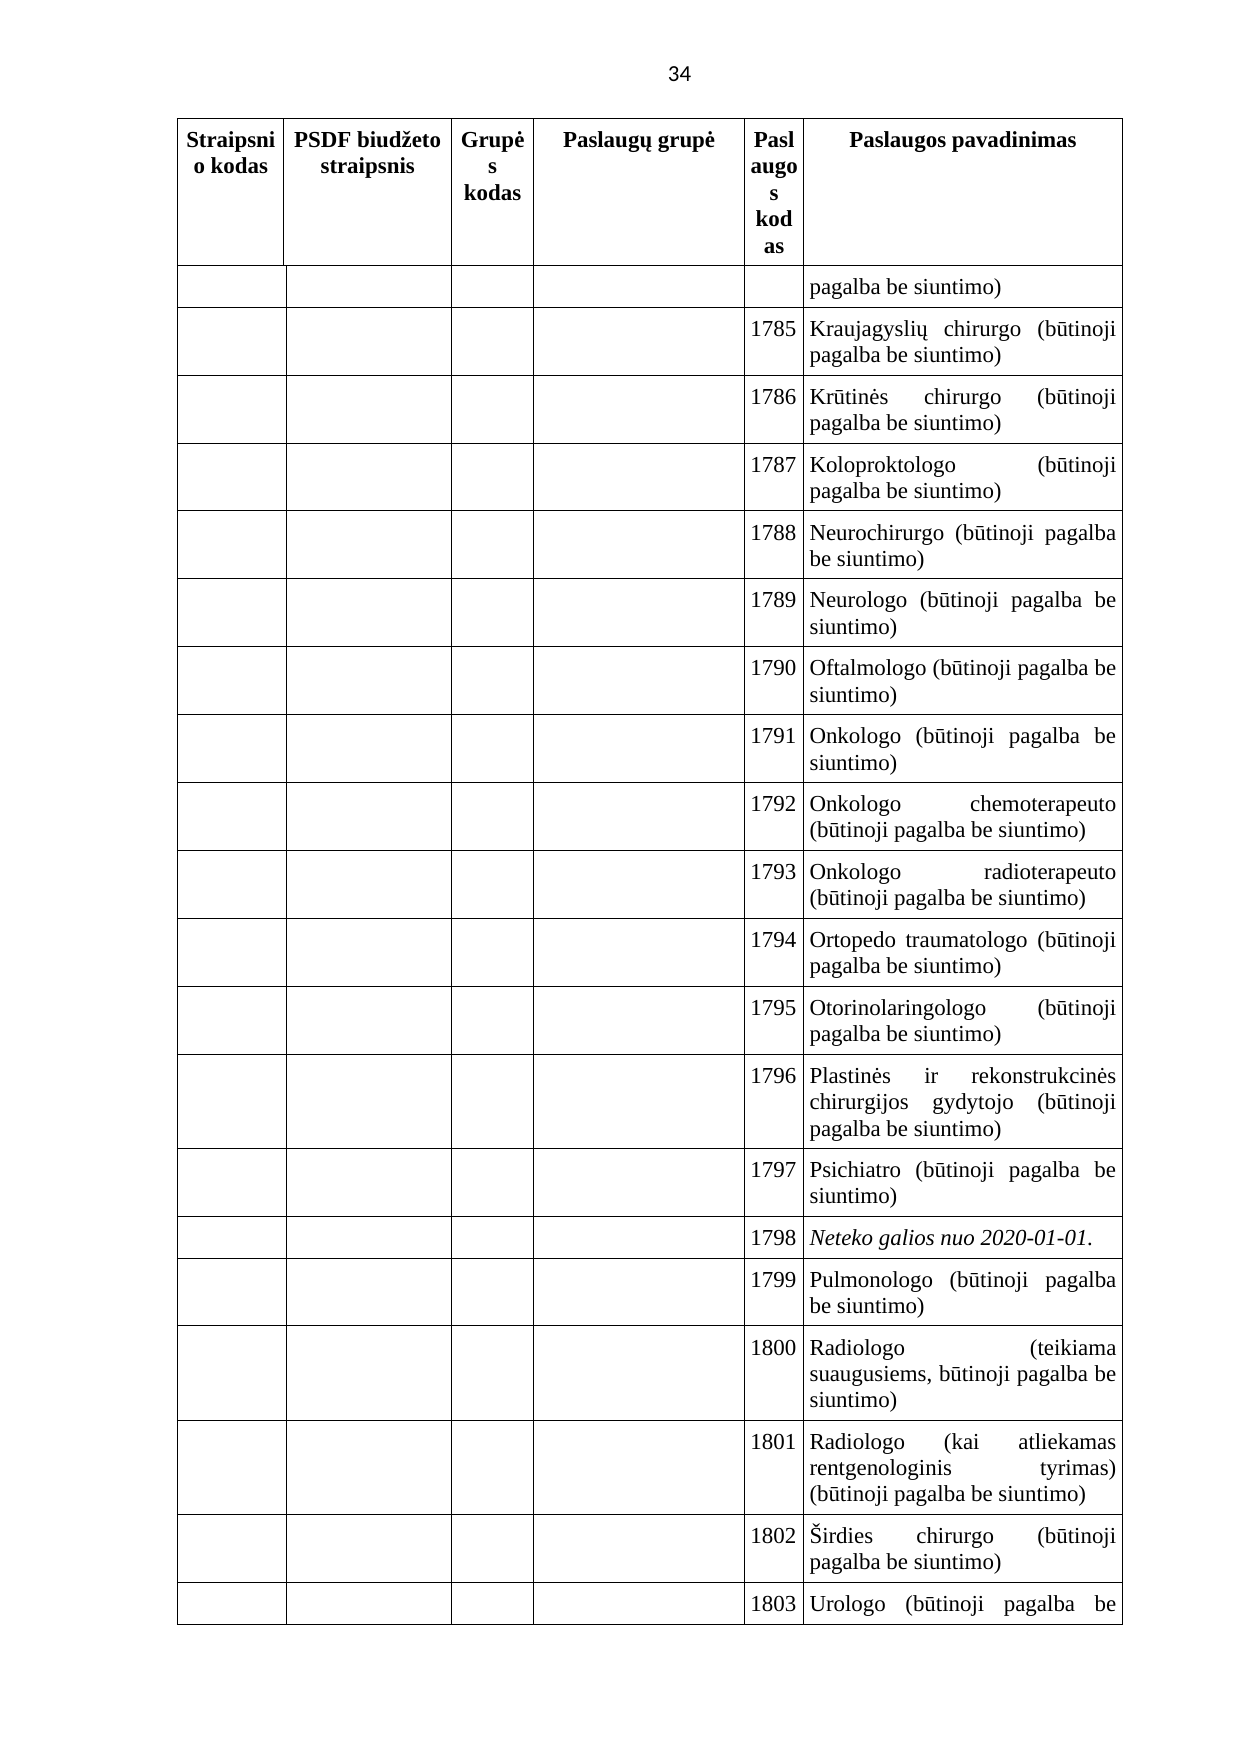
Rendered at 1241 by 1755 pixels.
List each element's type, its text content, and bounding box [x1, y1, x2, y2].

table_cell 1793 [745, 851, 803, 918]
table_cell Radiologo (teikiama suaugusiems, būtinoji pagalba be siuntimo) [804, 1326, 1122, 1420]
table_cell 1785 [745, 308, 803, 374]
table_cell [287, 715, 451, 782]
table_cell Kraujagyslių chirurgo (būtinoji pagalba be siuntimo) [804, 308, 1122, 374]
table_cell [534, 851, 744, 918]
table_cell Urologo (būtinoji pagalba be [804, 1583, 1122, 1623]
table_cell Neurochirurgo (būtinoji pagalba be siuntimo) [804, 511, 1122, 578]
table_cell [287, 266, 451, 307]
table_cell 1791 [745, 715, 803, 782]
table_cell [452, 308, 533, 374]
table_cell [534, 1259, 744, 1325]
table_cell 1789 [745, 579, 803, 646]
table_cell [178, 919, 286, 986]
table_cell [745, 266, 803, 307]
table_cell [534, 1055, 744, 1148]
table_cell [178, 1583, 286, 1623]
table_cell [178, 647, 286, 714]
table_cell [178, 308, 286, 374]
table_cell [534, 1583, 744, 1623]
table_cell [534, 444, 744, 510]
table_cell [287, 511, 451, 578]
table_header Straipsnio kodas [178, 119, 283, 265]
table_cell [452, 715, 533, 782]
table_cell 1787 [745, 444, 803, 510]
table_cell [287, 783, 451, 850]
table_cell [452, 987, 533, 1054]
table_cell [178, 1326, 286, 1420]
table_cell [534, 376, 744, 442]
table_cell [287, 1583, 451, 1623]
table_cell Neurologo (būtinoji pagalba be siuntimo) [804, 579, 1122, 646]
table_cell [287, 1421, 451, 1514]
table_cell [534, 987, 744, 1054]
table_cell [534, 511, 744, 578]
table_cell [287, 579, 451, 646]
table_header Paslaugos kodas [745, 119, 803, 265]
table_cell Ortopedo traumatologo (būtinoji pagalba be siuntimo) [804, 919, 1122, 986]
table_cell [287, 444, 451, 510]
table_cell [534, 919, 744, 986]
table_cell Neteko galios nuo 2020-01-01. [804, 1217, 1122, 1257]
table_cell Otorinolaringologo (būtinoji pagalba be siuntimo) [804, 987, 1122, 1054]
table_cell 1800 [745, 1326, 803, 1420]
table_cell Onkologo radioterapeuto (būtinoji pagalba be siuntimo) [804, 851, 1122, 918]
table_cell 1802 [745, 1515, 803, 1582]
table_cell [287, 1259, 451, 1325]
table_cell pagalba be siuntimo) [804, 266, 1122, 307]
table_cell [534, 579, 744, 646]
table_cell [178, 1421, 286, 1514]
table_cell [452, 1326, 533, 1420]
table_cell 1803 [745, 1583, 803, 1623]
table_cell 1801 [745, 1421, 803, 1514]
table_cell [287, 851, 451, 918]
table_cell [287, 647, 451, 714]
table_cell [178, 987, 286, 1054]
table_cell 1794 [745, 919, 803, 986]
table_cell Onkologo (būtinoji pagalba be siuntimo) [804, 715, 1122, 782]
table_cell Plastinės ir rekonstrukcinės chirurgijos gydytojo (būtinoji pagalba be siuntimo) [804, 1055, 1122, 1148]
table_cell [178, 1055, 286, 1148]
table_cell [287, 308, 451, 374]
table_cell [534, 1149, 744, 1216]
table_cell [452, 1583, 533, 1623]
table_cell [534, 1515, 744, 1582]
table_cell [452, 1259, 533, 1325]
table_cell Krūtinės chirurgo (būtinoji pagalba be siuntimo) [804, 376, 1122, 442]
table_cell 1792 [745, 783, 803, 850]
table_cell 1790 [745, 647, 803, 714]
table_cell Psichiatro (būtinoji pagalba be siuntimo) [804, 1149, 1122, 1216]
table_cell 1797 [745, 1149, 803, 1216]
table_cell [287, 1515, 451, 1582]
table_cell [452, 919, 533, 986]
table_cell [178, 1515, 286, 1582]
table_cell [178, 511, 286, 578]
table_cell [287, 987, 451, 1054]
table_cell [452, 851, 533, 918]
table_cell [534, 1217, 744, 1257]
table_cell [452, 647, 533, 714]
table_cell [287, 376, 451, 442]
table_cell [178, 266, 286, 307]
table_cell [452, 1217, 533, 1257]
table_cell Onkologo chemoterapeuto (būtinoji pagalba be siuntimo) [804, 783, 1122, 850]
table_cell Radiologo (kai atliekamas rentgenologinis tyrimas) (būtinoji pagalba be siuntimo) [804, 1421, 1122, 1514]
table_cell [287, 1326, 451, 1420]
table_cell [534, 266, 744, 307]
table_cell 1786 [745, 376, 803, 442]
table_cell Širdies chirurgo (būtinoji pagalba be siuntimo) [804, 1515, 1122, 1582]
table_cell 1788 [745, 511, 803, 578]
table_cell [452, 579, 533, 646]
table_cell [452, 444, 533, 510]
table_header Paslaugų grupė [534, 119, 744, 265]
table_cell [287, 919, 451, 986]
table_cell [178, 783, 286, 850]
table_cell [452, 1421, 533, 1514]
table_cell [452, 783, 533, 850]
table_cell [534, 647, 744, 714]
table_cell Koloproktologo (būtinoji pagalba be siuntimo) [804, 444, 1122, 510]
table_header Grupės kodas [452, 119, 533, 265]
table_cell [452, 1149, 533, 1216]
table_cell [452, 1515, 533, 1582]
table_header Paslaugos pavadinimas [804, 119, 1122, 265]
table_cell Oftalmologo (būtinoji pagalba be siuntimo) [804, 647, 1122, 714]
table_cell [534, 783, 744, 850]
table_cell 1796 [745, 1055, 803, 1148]
table_cell 1799 [745, 1259, 803, 1325]
table_cell [178, 1149, 286, 1216]
table_cell [287, 1055, 451, 1148]
table_cell [534, 1326, 744, 1420]
table_cell 1798 [745, 1217, 803, 1257]
table_cell [452, 511, 533, 578]
table_cell [178, 851, 286, 918]
table_cell [287, 1217, 451, 1257]
table_cell [178, 376, 286, 442]
table_cell [178, 579, 286, 646]
table_cell [287, 1149, 451, 1216]
table_cell [178, 715, 286, 782]
table_cell [534, 1421, 744, 1514]
table_cell [452, 266, 533, 307]
table_cell [452, 1055, 533, 1148]
table_cell [178, 1259, 286, 1325]
table_cell Pulmonologo (būtinoji pagalba be siuntimo) [804, 1259, 1122, 1325]
table_cell [534, 308, 744, 374]
table_cell 1795 [745, 987, 803, 1054]
table_cell [178, 1217, 286, 1257]
table_cell [452, 376, 533, 442]
table_header PSDF biudžeto straipsnis [284, 119, 451, 265]
table_cell [178, 444, 286, 510]
table_cell [534, 715, 744, 782]
